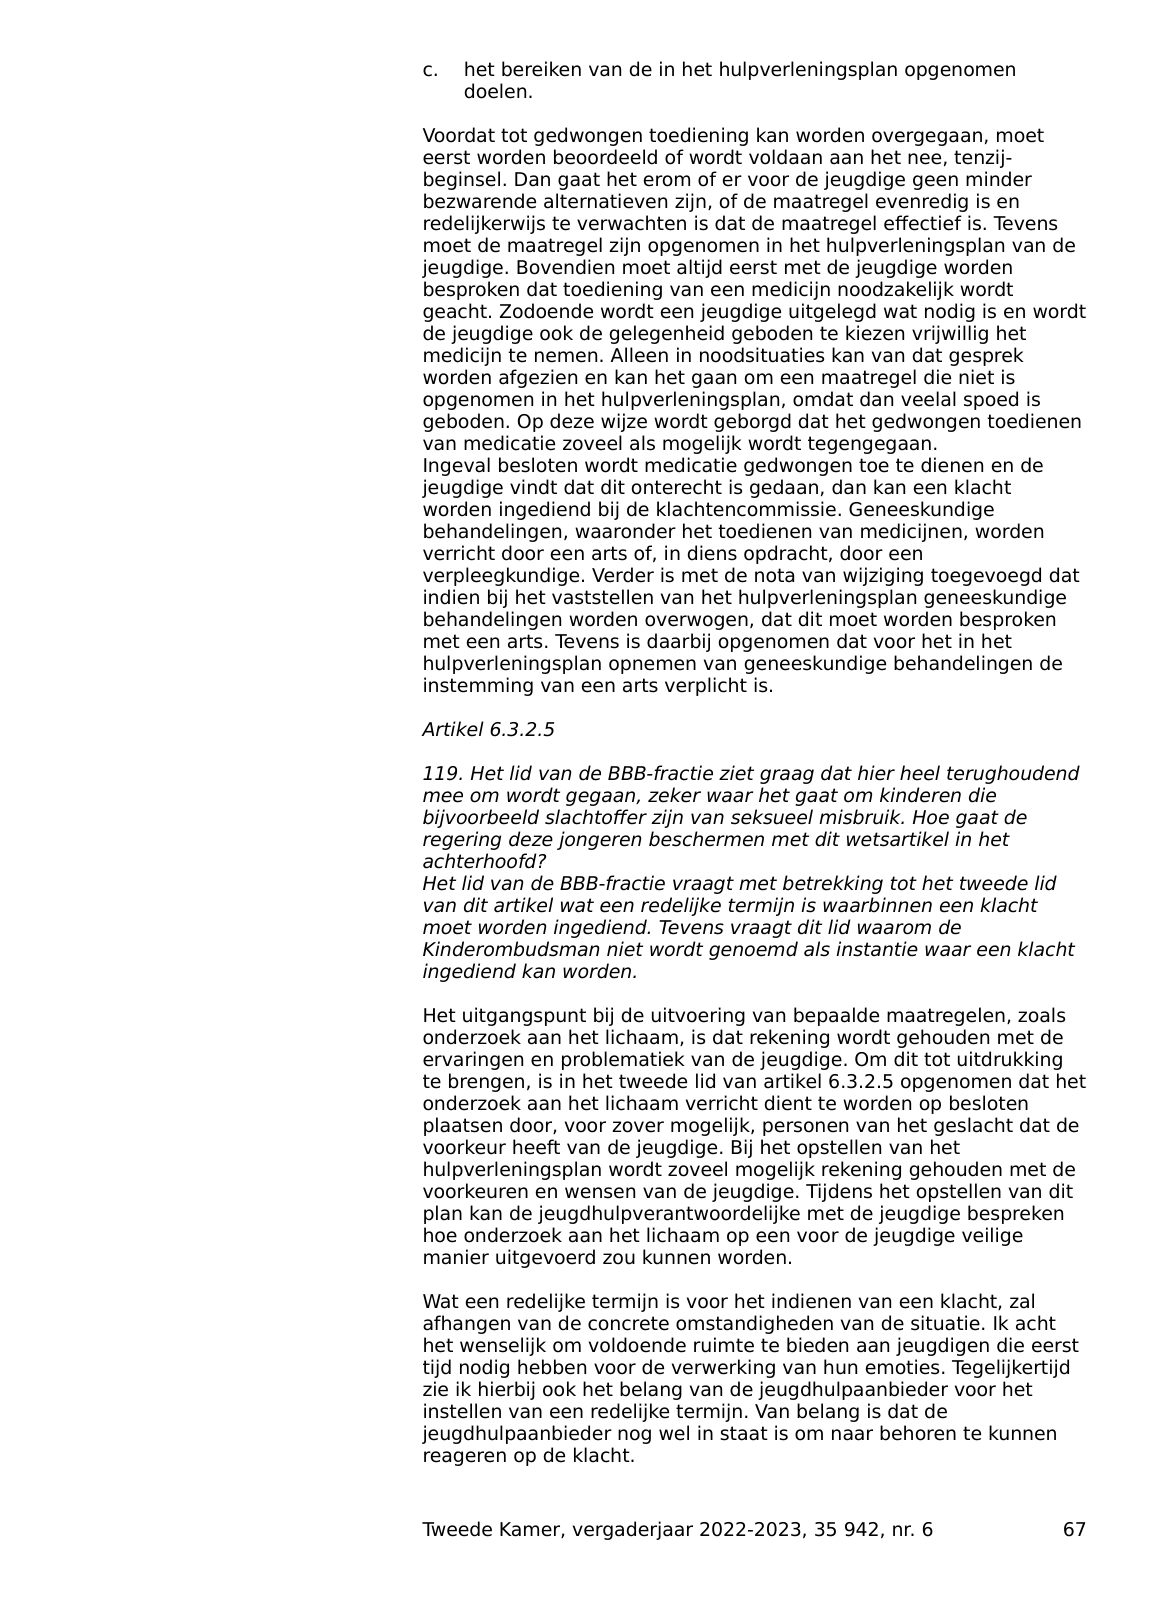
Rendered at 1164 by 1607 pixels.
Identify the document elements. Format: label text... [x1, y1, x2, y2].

text Voordat tot gedwongen toediening kan worden overgegaan, moet eerst worden beoordeeld of wordt voldaan aan het nee, tenzij-beginsel. Dan gaat het erom of er voor de jeugdige geen minder bezwarende alternatieven zijn, of de maatregel evenredig is en redelijkerwijs te verwachten is dat de maatregel effectief is. Tevens moet de maatregel zijn opgenomen in het hulpverleningsplan van de jeugdige. Bovendien moet altijd eerst met de jeugdige worden besproken dat toediening van een medicijn noodzakelijk wordt geacht. Zodoende wordt een jeugdige uitgelegd wat nodig is en wordt de jeugdige ook de gelegenheid geboden te kiezen vrijwillig het medicijn te nemen. Alleen in noodsituaties kan van dat gesprek worden afgezien en kan het gaan om een maatregel die niet is opgenomen in het hulpverleningsplan, omdat dan veelal spoed is geboden. Op deze wijze wordt geborgd dat het gedwongen toedienen van medicatie zoveel als mogelijk wordt tegengegaan. [422, 125, 1087, 455]
text c. het bereiken van de in het hulpverleningsplan opgenomen doelen. [422, 59, 1087, 103]
text Het uitgangspunt bij de uitvoering van bepaalde maatregelen, zoals onderzoek aan het lichaam, is dat rekening wordt gehouden met de ervaringen en problematiek van de jeugdige. Om dit tot uitdrukking te brengen, is in het tweede lid van artikel 6.3.2.5 opgenomen dat het onderzoek aan het lichaam verricht dient te worden op besloten plaatsen door, voor zover mogelijk, personen van het geslacht dat de voorkeur heeft van de jeugdige. Bij het opstellen van het hulpverleningsplan wordt zoveel mogelijk rekening gehouden met de voorkeuren en wensen van de jeugdige. Tijdens het opstellen van dit plan kan de jeugdhulpverantwoordelijke met de jeugdige bespreken hoe onderzoek aan het lichaam op een voor de jeugdige veilige manier uitgevoerd zou kunnen worden. [422, 1005, 1087, 1269]
text 119. Het lid van de BBB-fractie ziet graag dat hier heel terughoudend mee om wordt gegaan, zeker waar het gaat om kinderen die bijvoorbeeld slachtoffer zijn van seksueel misbruik. Hoe gaat de regering deze jongeren beschermen met dit wetsartikel in het achterhoofd? [422, 763, 1087, 873]
text Het lid van de BBB-fractie vraagt met betrekking tot het tweede lid van dit artikel wat een redelijke termijn is waarbinnen een klacht moet worden ingediend. Tevens vraagt dit lid waarom de Kinderombudsman niet wordt genoemd als instantie waar een klacht ingediend kan worden. [422, 873, 1087, 983]
subtitle Artikel 6.3.2.5 [422, 719, 1087, 741]
text Ingeval besloten wordt medicatie gedwongen toe te dienen en de jeugdige vindt dat dit onterecht is gedaan, dan kan een klacht worden ingediend bij de klachtencommissie. Geneeskundige behandelingen, waaronder het toedienen van medicijnen, worden verricht door een arts of, in diens opdracht, door een verpleegkundige. Verder is met de nota van wijziging toegevoegd dat indien bij het vaststellen van het hulpverleningsplan geneeskundige behandelingen worden overwogen, dat dit moet worden besproken met een arts. Tevens is daarbij opgenomen dat voor het in het hulpverleningsplan opnemen van geneeskundige behandelingen de instemming van een arts verplicht is. [422, 455, 1087, 697]
text Wat een redelijke termijn is voor het indienen van een klacht, zal afhangen van de concrete omstandigheden van de situatie. Ik acht het wenselijk om voldoende ruimte te bieden aan jeugdigen die eerst tijd nodig hebben voor de verwerking van hun emoties. Tegelijkertijd zie ik hierbij ook het belang van de jeugdhulpaanbieder voor het instellen van een redelijke termijn. Van belang is dat de jeugdhulpaanbieder nog wel in staat is om naar behoren te kunnen reageren op de klacht. [422, 1291, 1087, 1467]
